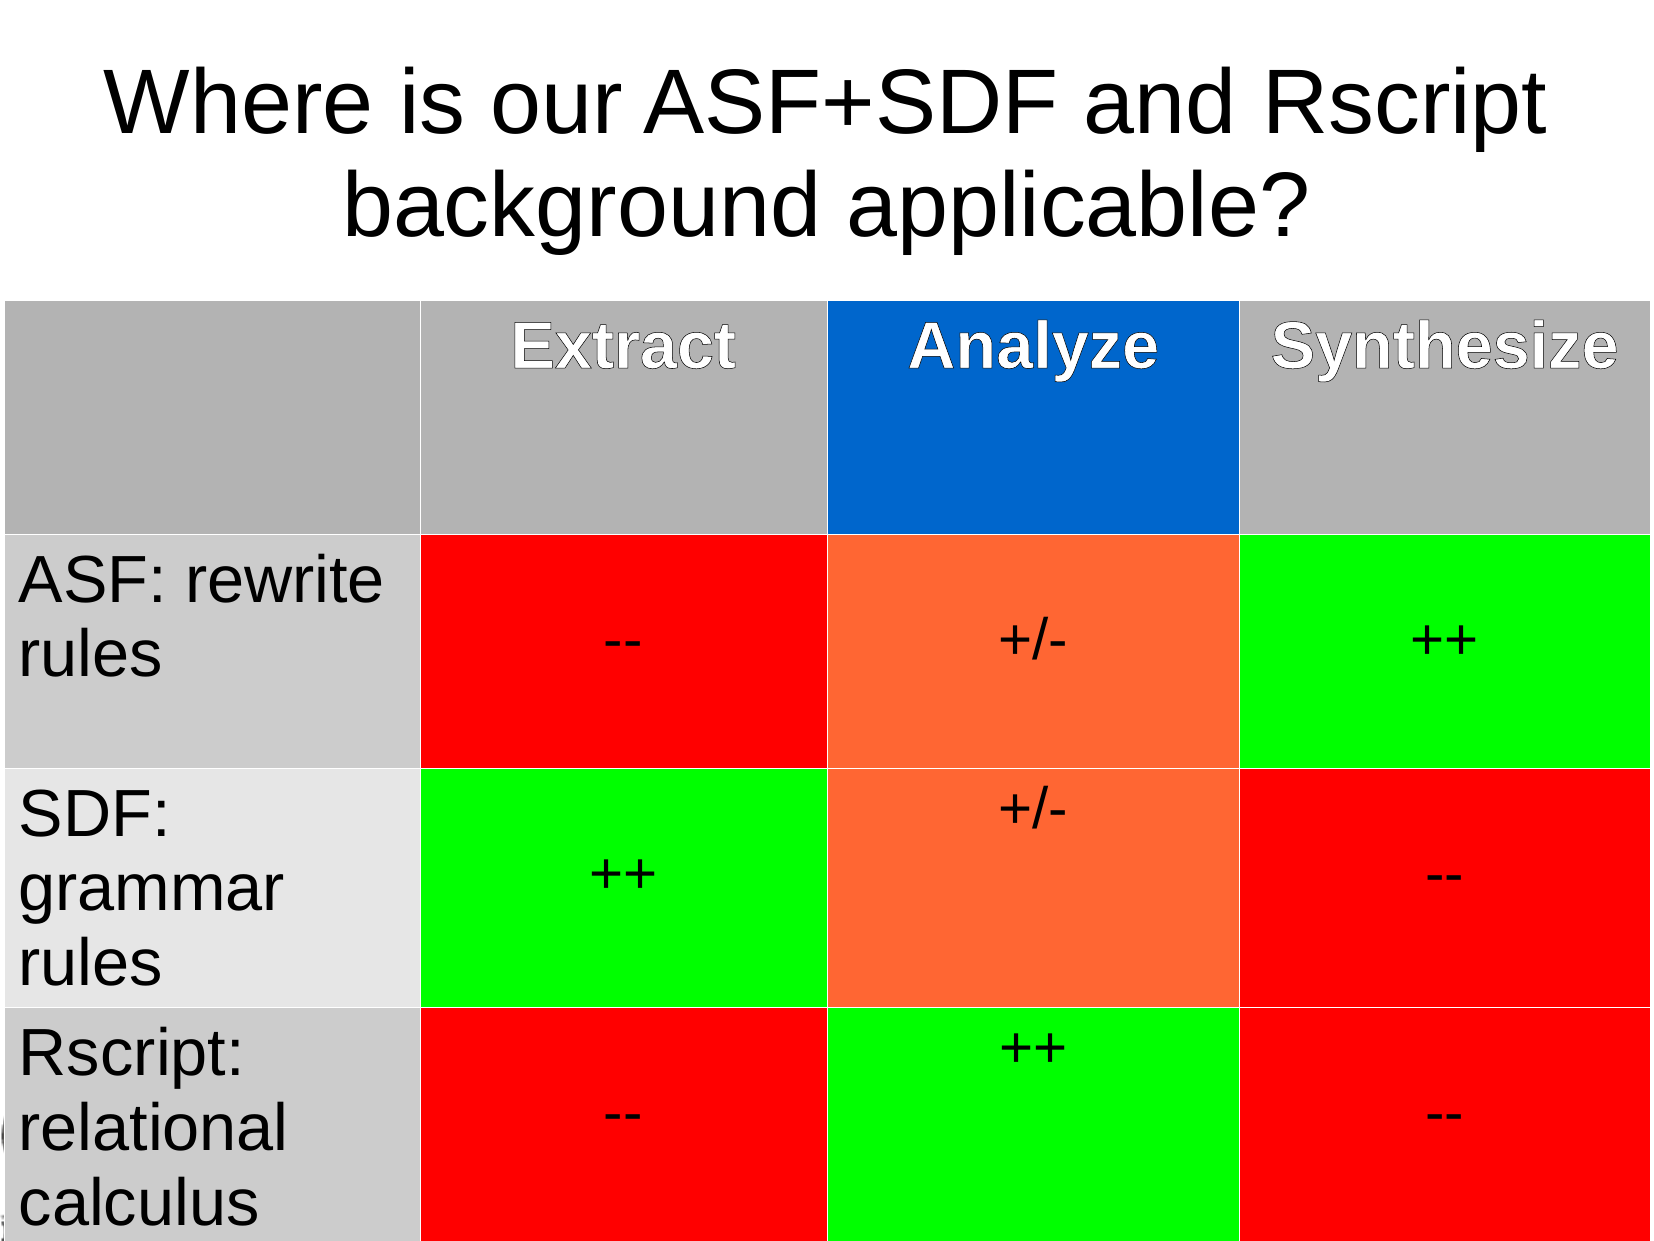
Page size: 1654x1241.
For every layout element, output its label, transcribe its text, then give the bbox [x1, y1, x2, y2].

table_cell -- [421, 1008, 827, 1241]
table_header Extract [421, 301, 827, 534]
table_cell ASF: rewrite rules [5, 535, 420, 768]
table_cell -- [1240, 1008, 1650, 1241]
table_header Analyze [828, 301, 1239, 534]
table_cell +/- [828, 769, 1239, 1007]
table_cell Rscript: relational calculus [5, 1008, 420, 1241]
table_cell ++ [828, 1008, 1239, 1241]
table_header [5, 301, 420, 534]
table_cell +/- [828, 535, 1239, 768]
table_cell ++ [421, 769, 827, 1007]
table_cell SDF: grammar rules [5, 769, 420, 1007]
table_cell -- [1240, 769, 1650, 1007]
table_cell ++ [1240, 535, 1650, 768]
title Where is our ASF+SDF and Rscript background applicable? [82, 49, 1571, 257]
table_header Synthesize [1240, 301, 1650, 534]
table_cell -- [421, 535, 827, 768]
picture [0, 1102, 4, 1241]
